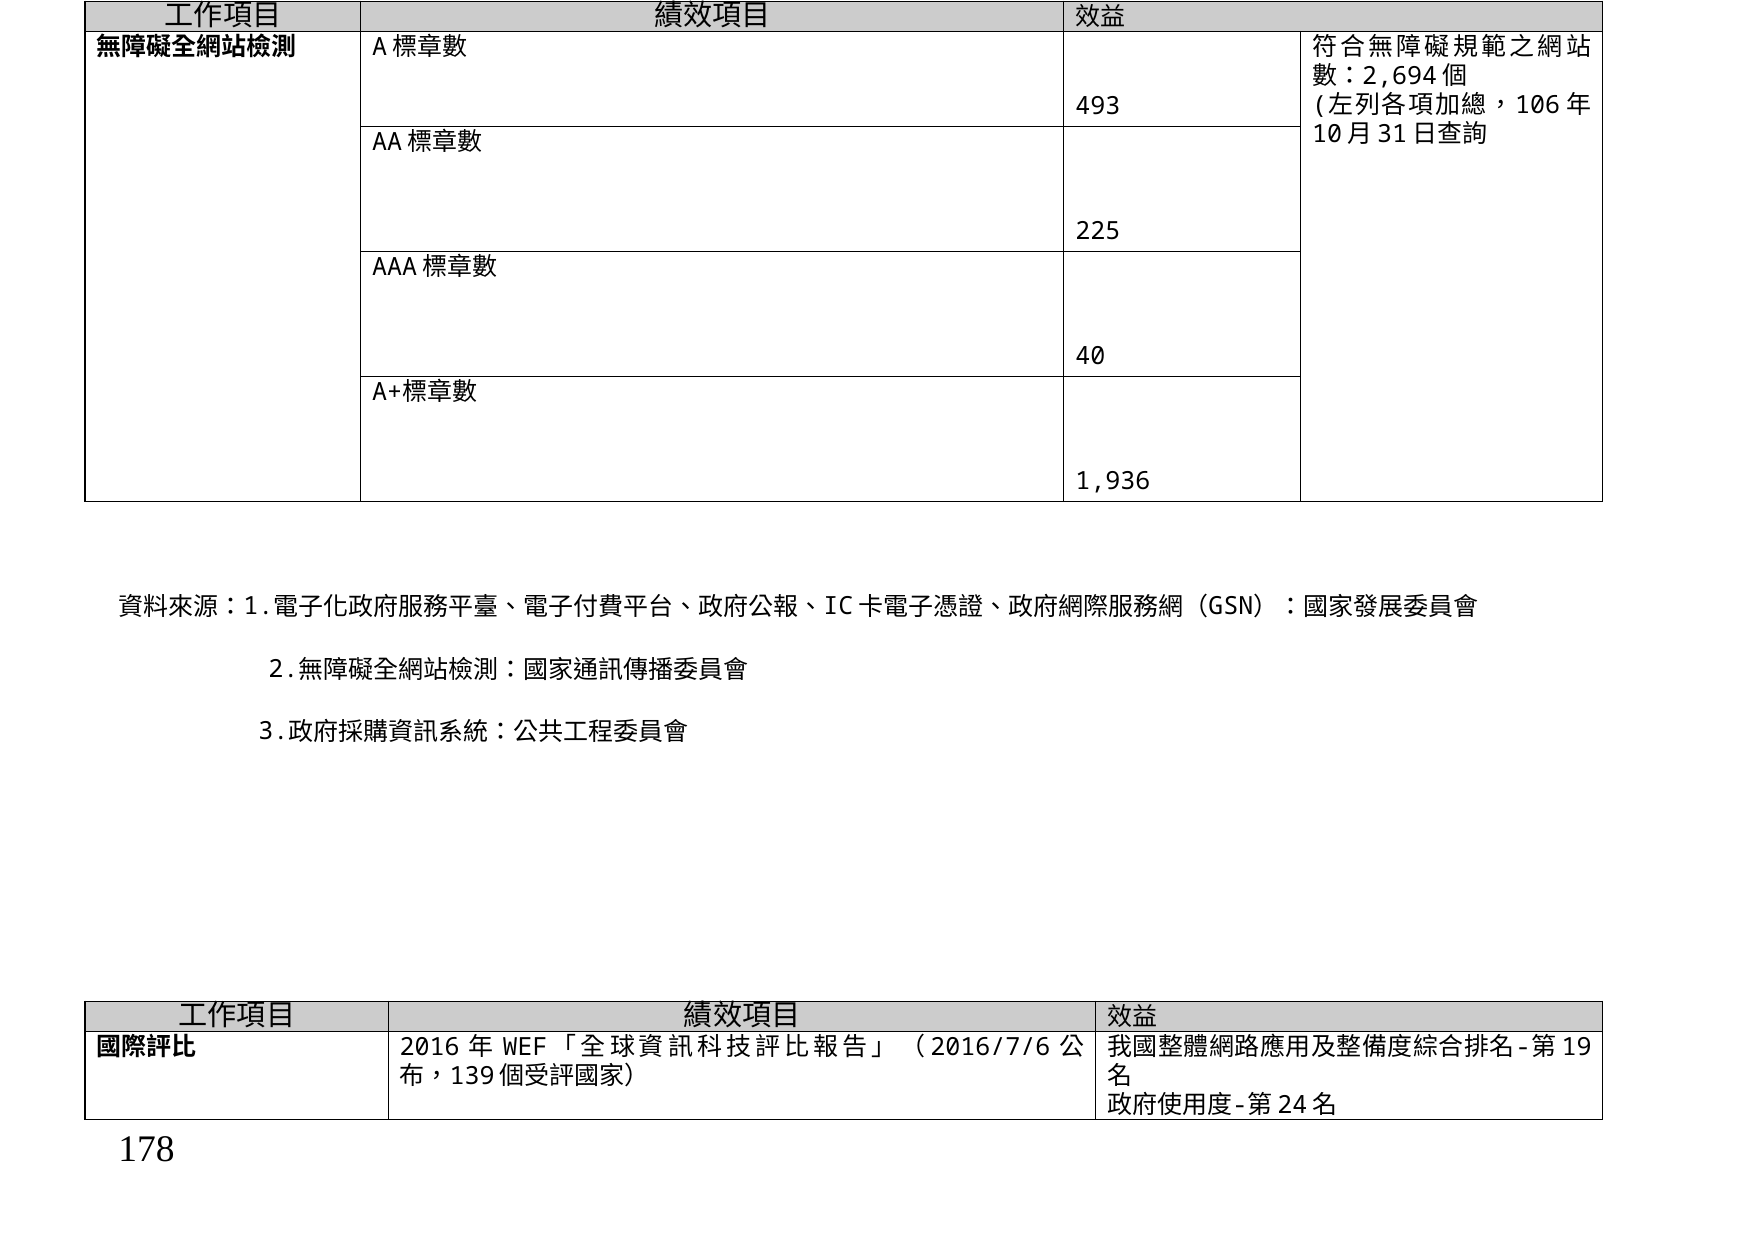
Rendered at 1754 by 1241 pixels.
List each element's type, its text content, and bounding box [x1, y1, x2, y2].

table_cell A標章數 [361, 32, 1063, 126]
table_cell AA標章數 [361, 127, 1063, 251]
table_header 績效項目 [361, 2, 1063, 31]
table_cell 225 [1064, 127, 1300, 251]
text 2.無障礙全網站檢測：國家通訊傳播委員會 [118, 626, 1636, 688]
table_cell AAA標章數 [361, 252, 1063, 376]
table_cell 我國整體網路應用及整備度綜合排名-第19名 政府使用度-第24名 [1096, 1032, 1602, 1119]
table_header 績效項目 [389, 1002, 1095, 1031]
text 資料來源：1.電子化政府服務平臺、電子付費平台、政府公報、IC卡電子憑證、政府網際服務網（GSN）：國家發展委員會 [118, 563, 1636, 626]
table_cell 1,936 [1064, 377, 1300, 501]
table_header 效益 [1096, 1002, 1602, 1031]
table_header 效益 [1064, 2, 1602, 31]
table_cell 2016年WEF「全球資訊科技評比報告」（2016/7/6公布，139個受評國家） [389, 1032, 1095, 1119]
table_header 工作項目 [86, 2, 360, 31]
table_cell A+標章數 [361, 377, 1063, 501]
table_cell 符合無障礙規範之網站數：2,694個 (左列各項加總，106年10月31日查詢 [1301, 32, 1602, 501]
table_header 工作項目 [86, 1002, 388, 1031]
table_cell 國際評比 [86, 1032, 388, 1119]
table_cell 40 [1064, 252, 1300, 376]
table_cell 493 [1064, 32, 1300, 126]
table_cell 無障礙全網站檢測 [86, 32, 360, 501]
text 3.政府採購資訊系統：公共工程委員會 [118, 688, 1636, 751]
